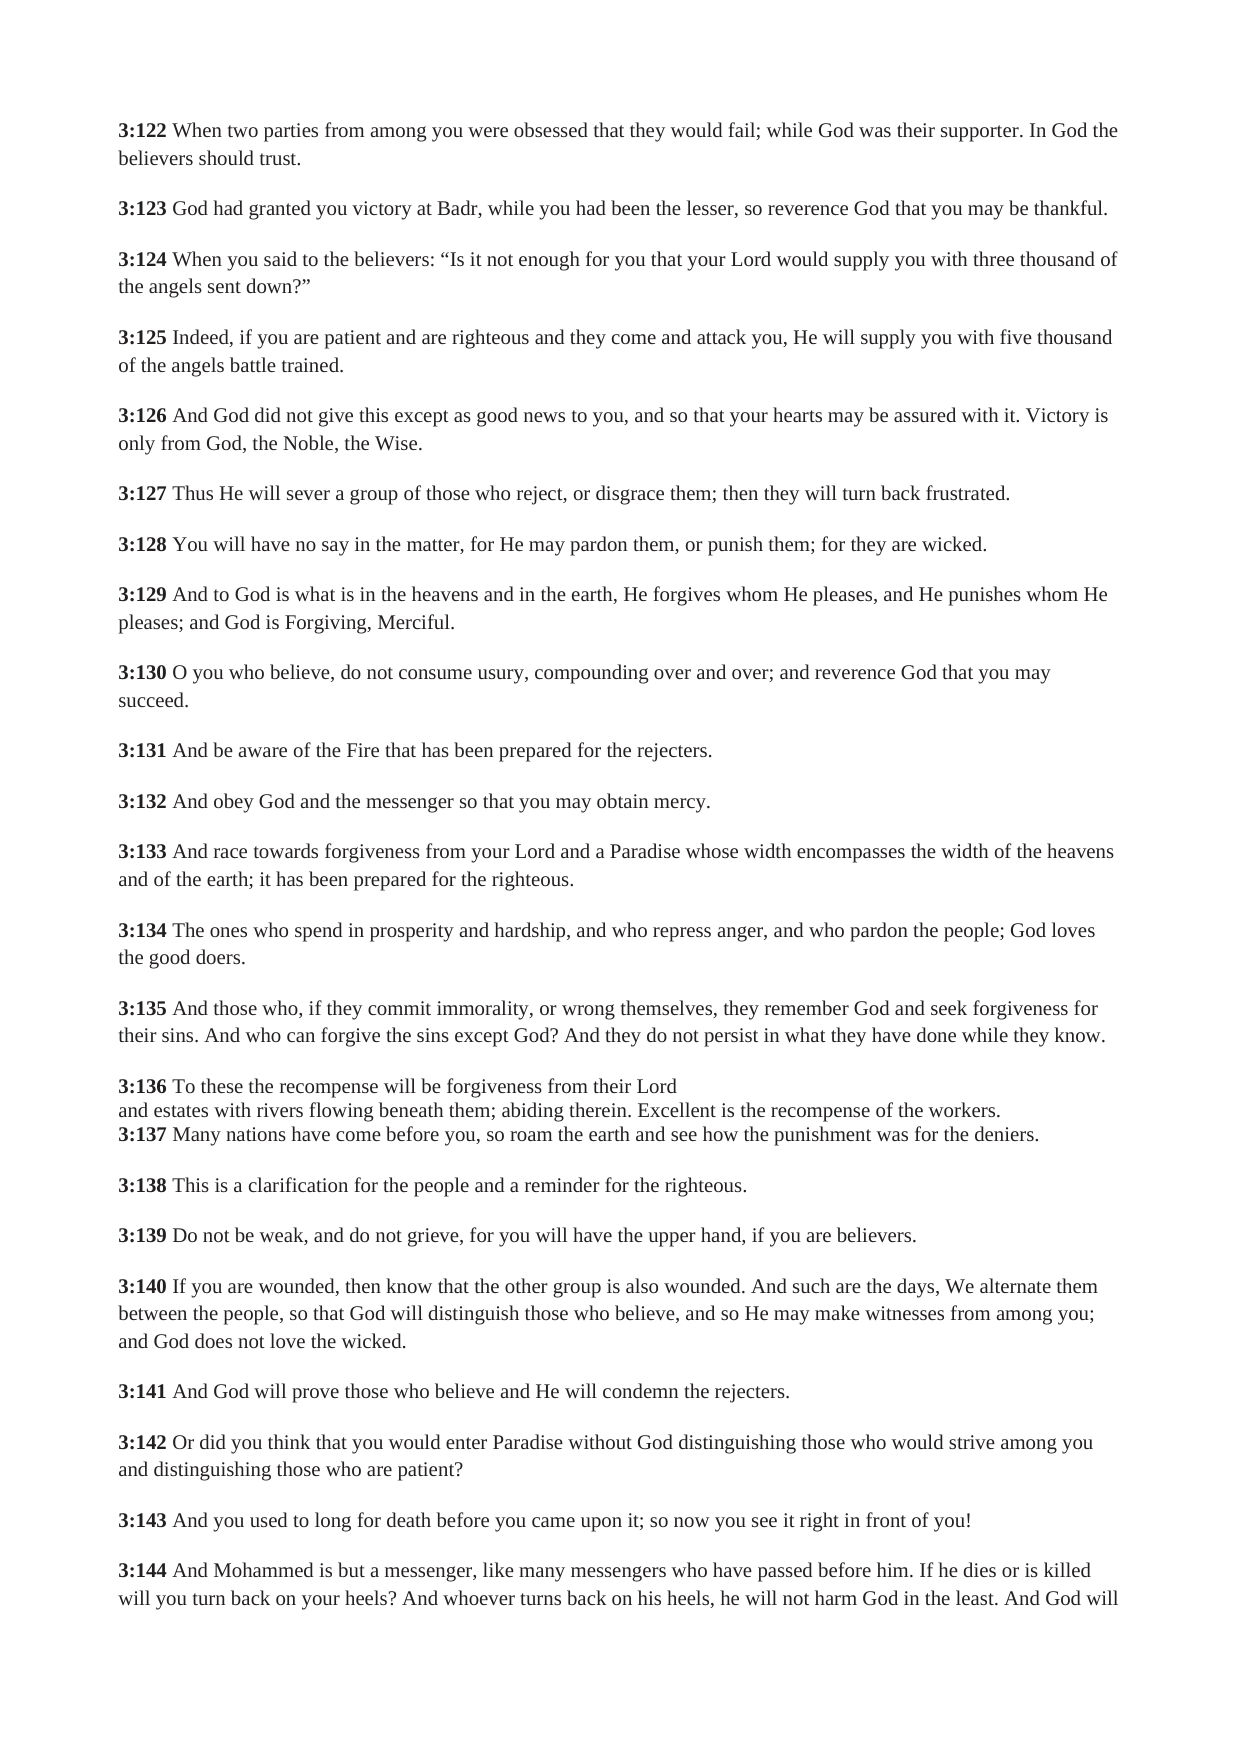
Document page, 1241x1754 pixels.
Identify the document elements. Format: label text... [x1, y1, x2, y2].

text 3:136 To these the recompense will be forgiveness from their Lord [118, 1074, 1122, 1098]
text 3:139 Do not be weak, and do not grieve, for you will have the upper hand, if you are believers. [118, 1223, 1122, 1247]
text 3:137 Many nations have come before you, so roam the earth and see how the punishment was for the deniers. [118, 1122, 1122, 1146]
text 3:130 O you who believe, do not consume usury, compounding over and over; and reverence God that you may succeed. [118, 660, 1122, 712]
text 3:140 If you are wounded, then know that the other group is also wounded. And such are the days, We alternate them between the people, so that God will distinguish those who believe, and so He may make witnesses from among you; and God does not love the wicked. [118, 1273, 1122, 1353]
text 3:127 Thus He will sever a group of those who reject, or disgrace them; then they will turn back frustrated. [118, 481, 1122, 505]
text 3:135 And those who, if they commit immorality, or wrong themselves, they remember God and seek forgiveness for their sins. And who can forgive the sins except God? And they do not persist in what they have done while they know. [118, 996, 1122, 1047]
text 3:124 When you said to the believers: “Is it not enough for you that your Lord would supply you with three thousand of the angels sent down?” [118, 247, 1122, 298]
text 3:134 The ones who spend in prosperity and hardship, and who repress anger, and who pardon the people; God loves the good doers. [118, 918, 1122, 969]
text 3:141 And God will prove those who believe and He will condemn the rejecters. [118, 1379, 1122, 1403]
text 3:126 And God did not give this except as good news to you, and so that your hearts may be assured with it. Victory is only from God, the Noble, the Wise. [118, 403, 1122, 455]
text and estates with rivers flowing beneath them; abiding therein. Excellent is the recompense of the workers. [118, 1098, 1122, 1122]
text 3:123 God had granted you victory at Badr, while you had been the lesser, so reverence God that you may be thankful. [118, 196, 1122, 220]
text 3:125 Indeed, if you are patient and are righteous and they come and attack you, He will supply you with five thousand of the angels battle trained. [118, 325, 1122, 377]
text 3:131 And be aware of the Fire that has been prepared for the rejecters. [118, 738, 1122, 762]
text 3:128 You will have no say in the matter, for He may pardon them, or punish them; for they are wicked. [118, 532, 1122, 556]
text 3:144 And Mohammed is but a messenger, like many messengers who have passed before him. If he dies or is killed will you turn back on your heels? And whoever turns back on his heels, he will not harm God in the least. And God will [118, 1558, 1122, 1610]
text 3:132 And obey God and the messenger so that you may obtain mercy. [118, 789, 1122, 813]
text 3:133 And race towards forgiveness from your Lord and a Paradise whose width encompasses the width of the heavens and of the earth; it has been prepared for the righteous. [118, 839, 1122, 891]
text 3:122 When two parties from among you were obsessed that they would fail; while God was their supporter. In God the believers should trust. [118, 118, 1122, 170]
text 3:142 Or did you think that you would enter Paradise without God distinguishing those who would strive among you and distinguishing those who are patient? [118, 1430, 1122, 1481]
text 3:129 And to God is what is in the heavens and in the earth, He forgives whom He pleases, and He punishes whom He pleases; and God is Forgiving, Merciful. [118, 582, 1122, 634]
text 3:143 And you used to long for death before you came upon it; so now you see it right in front of you! [118, 1508, 1122, 1532]
text 3:138 This is a clarification for the people and a reminder for the righteous. [118, 1172, 1122, 1197]
